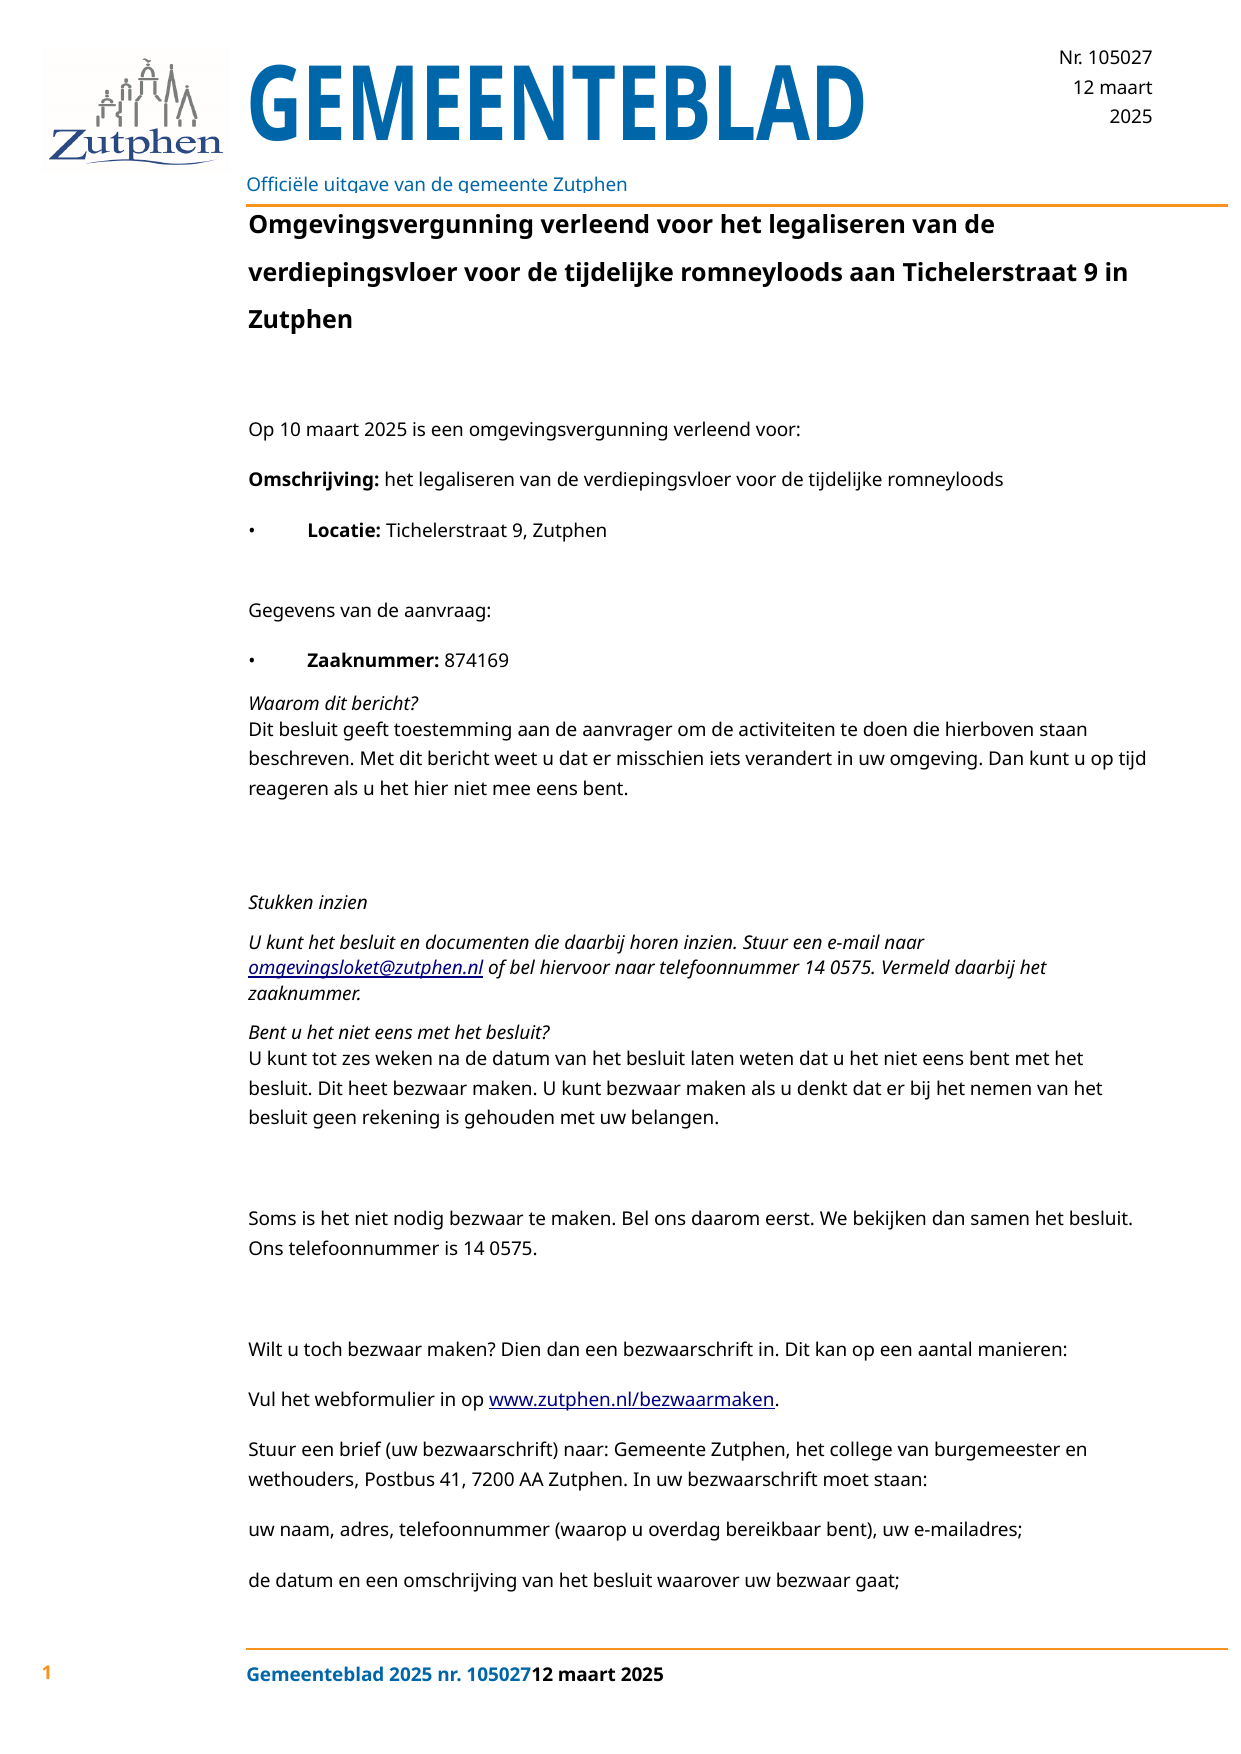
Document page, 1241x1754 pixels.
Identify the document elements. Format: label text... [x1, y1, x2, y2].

text Dit besluit geeft toestemming aan de aanvrager om de activiteiten te doen die hierboven staan beschreven. Met dit bericht weet u dat er misschien iets verandert in uw omgeving. Dan kunt u op tijd reageren als u het hier niet mee eens bent. [248, 716, 1152, 801]
text U kunt tot zes weken na de datum van het besluit laten weten dat u het niet eens bent met het besluit. Dit heet bezwaar maken. U kunt bezwaar maken als u denkt dat er bij het nemen van het besluit geen rekening is gehouden met uw belangen. [248, 1045, 1152, 1130]
text de datum en een omschrijving van het besluit waarover uw bezwaar gaat; [248, 1567, 1152, 1593]
text Soms is het niet nodig bezwaar te maken. Bel ons daarom eerst. We bekijken dan samen het besluit. Ons telefoonnummer is 14 0575. [248, 1205, 1152, 1261]
text Omgevingsvergunning verleend voor het legaliseren van de verdiepingsvloer voor de tijdelijke romneyloods aan Tichelerstraat 9 in Zutphen [248, 207, 1152, 336]
text Waarom dit bericht? [248, 690, 1152, 716]
text uw naam, adres, telefoonnummer (waarop u overdag bereikbaar bent), uw e-mailadres; [248, 1517, 1152, 1542]
text Gegevens van de aanvraag: [248, 597, 1152, 622]
picture [41, 47, 231, 172]
text Vul het webformulier in op www.zutphen.nl/bezwaarmaken. [248, 1386, 1152, 1412]
text Stukken inzien [248, 889, 1152, 915]
text Omschrijving: het legaliseren van de verdiepingsvloer voor de tijdelijke romneyloods [248, 466, 1152, 492]
text Op 10 maart 2025 is een omgevingsvergunning verleend voor: [248, 416, 1152, 442]
list Zaaknummer: 874169 [248, 647, 1152, 673]
text Wilt u toch bezwaar maken? Dien dan een bezwaarschrift in. Dit kan op een aantal manieren: [248, 1336, 1152, 1361]
text U kunt het besluit en documenten die daarbij horen inzien. Stuur een e-mail naar omgevingsloket@zutphen.nl of bel hiervoor naar telefoonnummer 14 0575. Vermeld daarbij het zaaknummer. [248, 929, 1152, 1006]
list Locatie: Tichelerstraat 9, Zutphen [248, 517, 1152, 542]
text Bent u het niet eens met het besluit? [248, 1019, 1152, 1045]
text Stuur een brief (uw bezwaarschrift) naar: Gemeente Zutphen, het college van burgemeester en wethouders, Postbus 41, 7200 AA Zutphen. In uw bezwaarschrift moet staan: [248, 1437, 1152, 1492]
